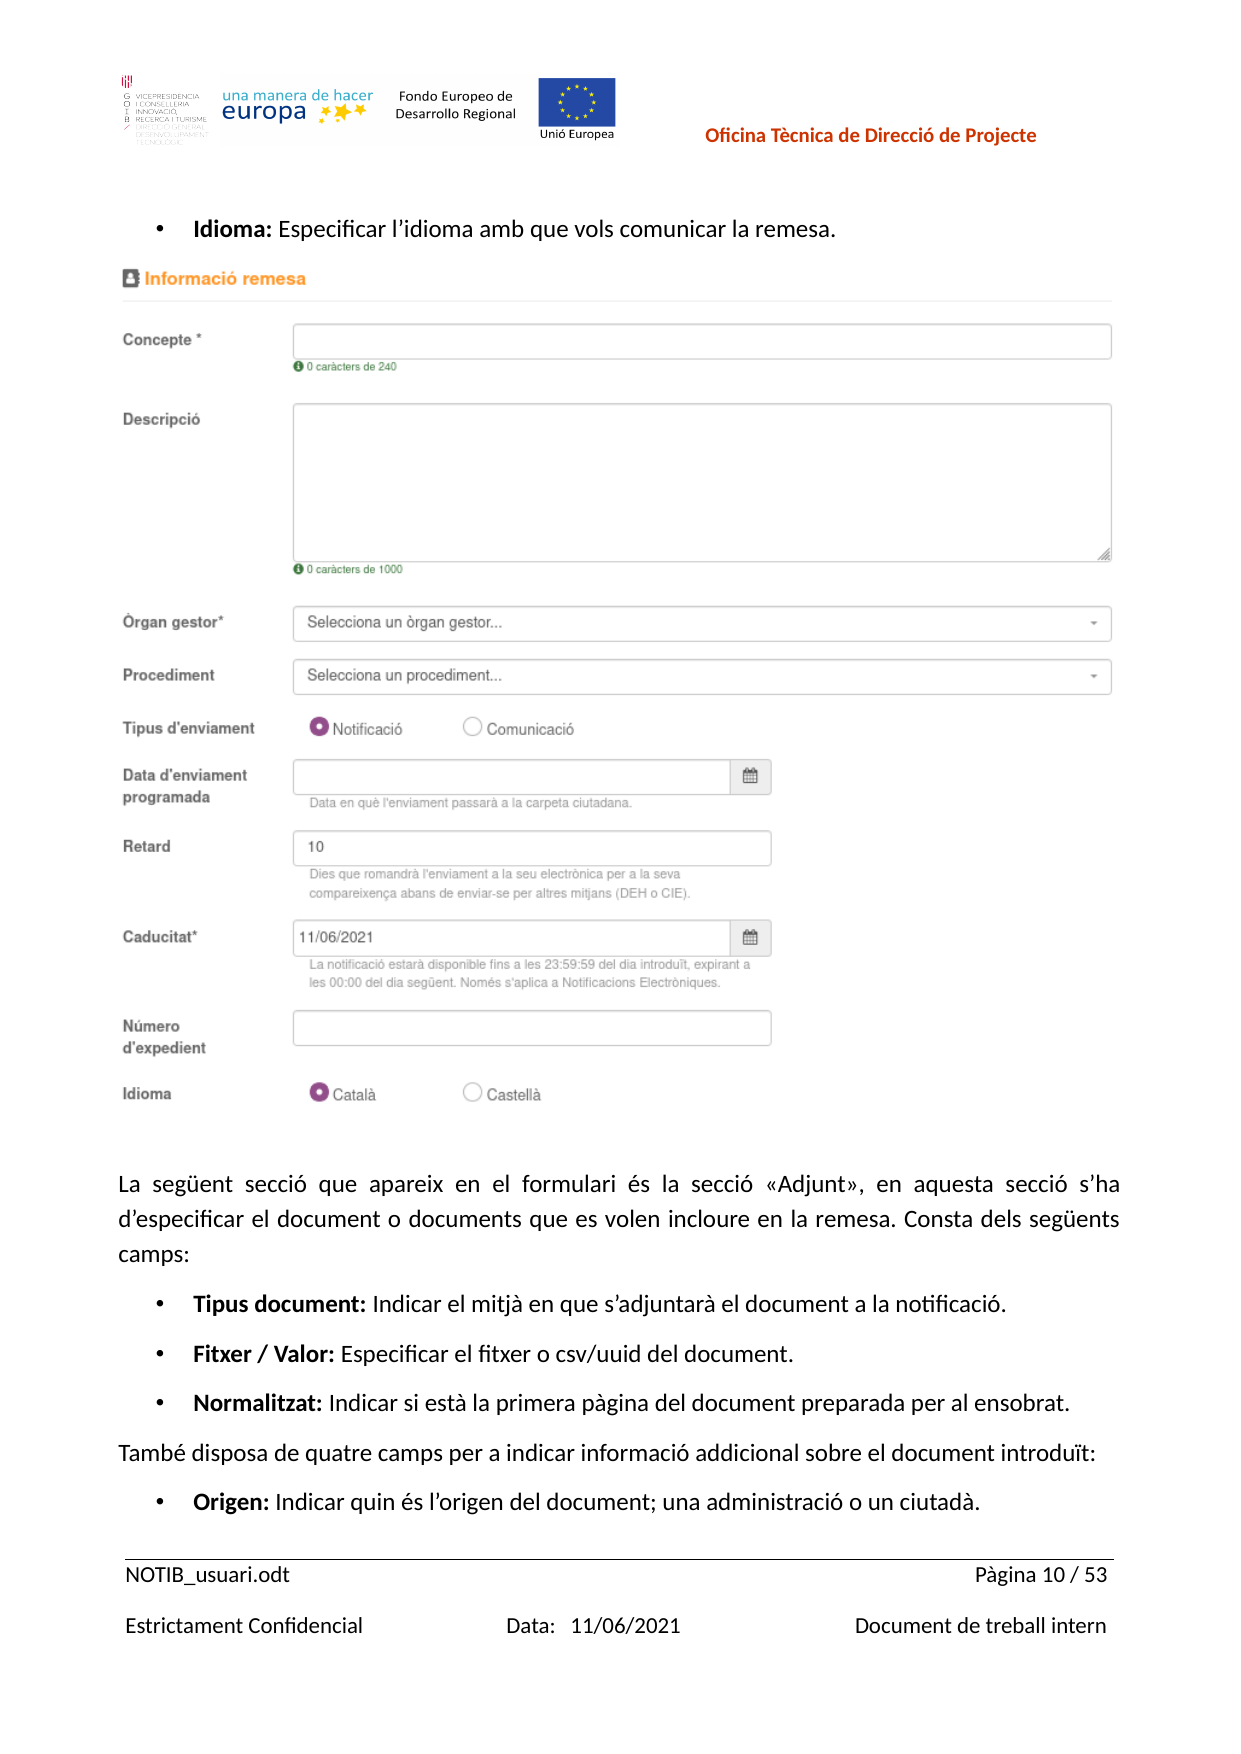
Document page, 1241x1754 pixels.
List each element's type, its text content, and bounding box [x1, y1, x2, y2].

text També disposa de quatre camps per a indicar informació addicional sobre el document introduït: [118, 1437, 1122, 1467]
list Normalitzat: Indicar si està la primera pàgina del document preparada per al ensobrat. [156, 1387, 1122, 1418]
picture [118, 262, 1123, 1115]
list Tipus document: Indicar el mitjà en que s’adjuntarà el document a la notificació. [156, 1288, 1122, 1319]
list Fitxer / Valor: Especificar el fitxer o csv/uuid del document. [156, 1338, 1122, 1368]
list Idioma: Especificar l’idioma amb que vols comunicar la remesa. [156, 213, 1122, 243]
picture [219, 73, 621, 147]
text La següent secció que apareix en el formulari és la secció «Adjunt», en aquesta secció s’ha d’especificar el document o documents que es volen incloure en la remesa. Consta dels següents camps: [118, 1169, 1122, 1269]
picture [118, 73, 213, 147]
list Origen: Indicar quin és l’origen del document; una administració o un ciutadà. [156, 1487, 1122, 1517]
